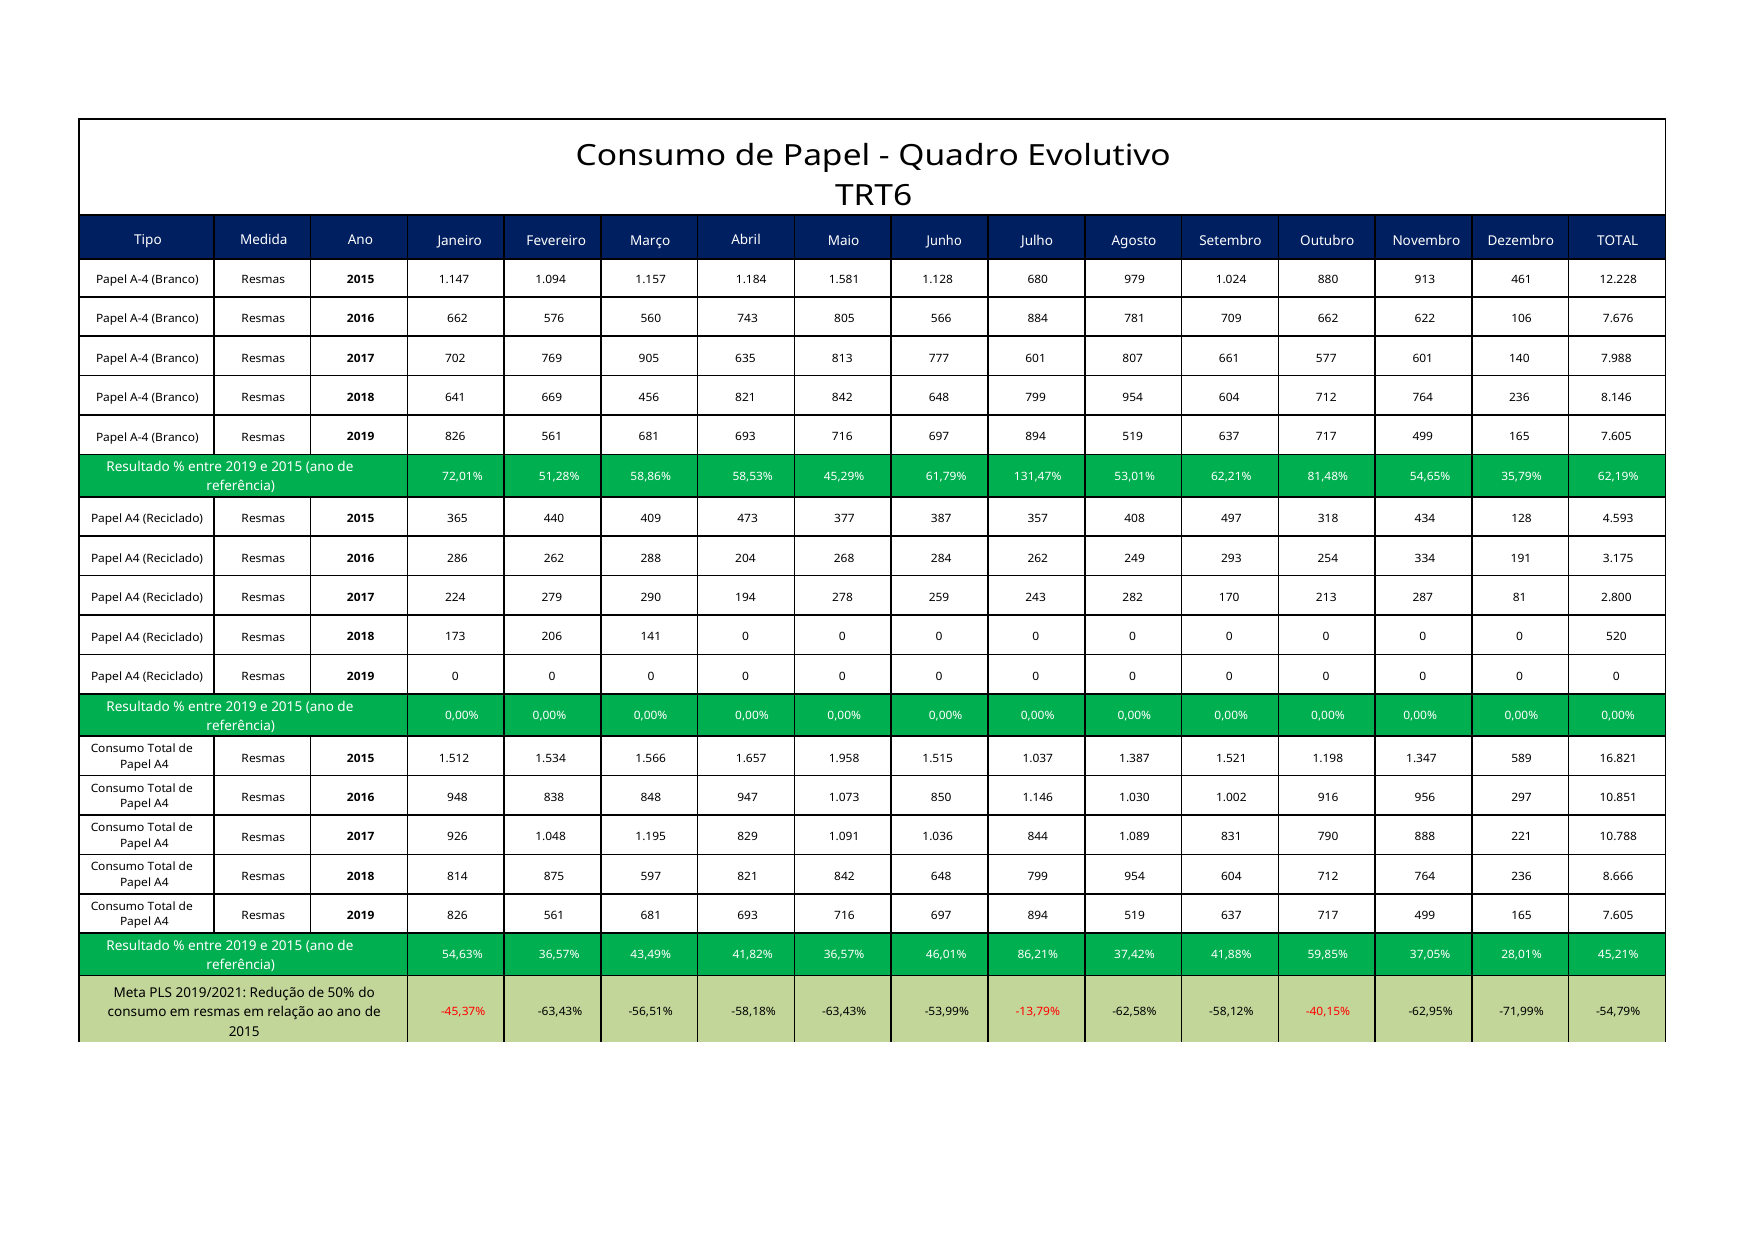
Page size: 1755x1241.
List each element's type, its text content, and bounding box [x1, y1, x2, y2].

table_cell 10.788 [1569, 816, 1665, 853]
table_cell 165 [1473, 416, 1568, 453]
table_cell 37,05% [1376, 934, 1471, 975]
table_cell -56,51% [602, 976, 697, 1042]
table_cell 693 [698, 416, 794, 453]
table_cell 1.347 [1376, 737, 1471, 775]
table_cell 46,01% [892, 934, 987, 975]
table_cell Fevereiro [505, 216, 600, 258]
table_cell 1.657 [698, 737, 794, 775]
table_cell 717 [1279, 416, 1374, 453]
table_cell 709 [1182, 298, 1278, 335]
table_cell -63,43% [505, 976, 600, 1042]
table_cell 236 [1473, 855, 1568, 893]
table_cell 45,21% [1569, 934, 1665, 975]
table_cell 1.581 [795, 260, 890, 296]
table_cell 1.089 [1086, 816, 1181, 853]
table_cell 2.800 [1569, 576, 1665, 614]
table_cell 53,01% [1086, 455, 1181, 496]
table_cell 2018 [311, 855, 407, 893]
table_cell 191 [1473, 537, 1568, 575]
table_cell 170 [1182, 576, 1278, 614]
table_cell 0,00% [1569, 695, 1665, 735]
table_cell 293 [1182, 537, 1278, 575]
table_cell Resmas [215, 816, 310, 853]
table_cell Resmas [215, 416, 310, 453]
table_cell 58,53% [698, 455, 794, 496]
table_cell 560 [602, 298, 697, 335]
table_cell 813 [795, 337, 890, 375]
table_cell 681 [602, 895, 697, 932]
table_cell 519 [1086, 416, 1181, 453]
table_cell Resmas [215, 498, 310, 535]
table_cell 1.198 [1279, 737, 1374, 775]
table_cell 979 [1086, 260, 1181, 296]
table_cell 36,57% [505, 934, 600, 975]
table_cell 0 [795, 655, 890, 693]
table_cell 0,00% [698, 695, 794, 735]
table_cell Papel A-4 (Branco) [80, 298, 213, 335]
table_cell 8.666 [1569, 855, 1665, 893]
table_cell 278 [795, 576, 890, 614]
table_cell 712 [1279, 855, 1374, 893]
table_cell Meta PLS 2019/2021: Redução de 50% do consumo em resmas em relação ao ano de 2015 [80, 976, 407, 1042]
table_cell 221 [1473, 816, 1568, 853]
table_cell 35,79% [1473, 455, 1568, 496]
table_cell 0 [1182, 616, 1278, 653]
table_cell 520 [1569, 616, 1665, 653]
table_cell Consumo Total de Papel A4 [80, 895, 213, 932]
table_cell 0 [1473, 655, 1568, 693]
table_cell 268 [795, 537, 890, 575]
table_cell 576 [505, 298, 600, 335]
table_cell 2016 [311, 298, 407, 335]
table_cell 499 [1376, 416, 1471, 453]
table_cell 0,00% [892, 695, 987, 735]
table_cell 764 [1376, 855, 1471, 893]
table_header Consumo de Papel - Quadro Evolutivo TRT6 [80, 120, 1665, 214]
table_cell 1.958 [795, 737, 890, 775]
table_cell 805 [795, 298, 890, 335]
table_cell 829 [698, 816, 794, 853]
table_cell Consumo Total de Papel A4 [80, 776, 213, 814]
table_cell TOTAL [1569, 216, 1665, 258]
table_cell 1.147 [408, 260, 503, 296]
table_cell 916 [1279, 776, 1374, 814]
table_cell 0 [1569, 655, 1665, 693]
table_cell 697 [892, 895, 987, 932]
table_cell 702 [408, 337, 503, 375]
table_cell Resmas [215, 776, 310, 814]
table_cell 894 [989, 895, 1084, 932]
table_cell Ano [311, 216, 407, 258]
table_cell 0,00% [1086, 695, 1181, 735]
table_cell Papel A4 (Reciclado) [80, 616, 213, 653]
table_cell 0,00% [1279, 695, 1374, 735]
table_cell 781 [1086, 298, 1181, 335]
table_cell 1.002 [1182, 776, 1278, 814]
table_cell 769 [505, 337, 600, 375]
table_cell 45,29% [795, 455, 890, 496]
table_cell 954 [1086, 855, 1181, 893]
table_cell 764 [1376, 376, 1471, 414]
table_cell Papel A4 (Reciclado) [80, 655, 213, 693]
table_cell 604 [1182, 855, 1278, 893]
table_cell 0 [1376, 655, 1471, 693]
table_cell 641 [408, 376, 503, 414]
table_cell 173 [408, 616, 503, 653]
table_cell 597 [602, 855, 697, 893]
table_cell 561 [505, 895, 600, 932]
table_cell 0 [505, 655, 600, 693]
table_cell 1.030 [1086, 776, 1181, 814]
table_cell 1.184 [698, 260, 794, 296]
table_cell 279 [505, 576, 600, 614]
table_cell 844 [989, 816, 1084, 853]
table_cell -63,43% [795, 976, 890, 1042]
table_cell 0 [892, 655, 987, 693]
table_cell 0,00% [1473, 695, 1568, 735]
table_cell Julho [989, 216, 1084, 258]
table_cell 905 [602, 337, 697, 375]
table_cell 0,00% [1182, 695, 1278, 735]
table_cell 519 [1086, 895, 1181, 932]
table_cell 1.094 [505, 260, 600, 296]
table_cell Resmas [215, 576, 310, 614]
table_cell 0 [602, 655, 697, 693]
table_cell 165 [1473, 895, 1568, 932]
table_cell Outubro [1279, 216, 1374, 258]
table_cell 1.037 [989, 737, 1084, 775]
table_cell 2018 [311, 376, 407, 414]
table_cell Resultado % entre 2019 e 2015 (ano de referência) [80, 455, 407, 496]
table_cell 2015 [311, 260, 407, 296]
table_cell 799 [989, 376, 1084, 414]
table_cell 61,79% [892, 455, 987, 496]
table_cell 0,00% [602, 695, 697, 735]
table_cell Tipo [80, 216, 213, 258]
table_cell 1.566 [602, 737, 697, 775]
table_cell 1.157 [602, 260, 697, 296]
table_cell 408 [1086, 498, 1181, 535]
table_cell 7.605 [1569, 416, 1665, 453]
table_cell 2016 [311, 537, 407, 575]
table_cell 0 [1279, 616, 1374, 653]
table_cell Janeiro [408, 216, 503, 258]
table_cell 947 [698, 776, 794, 814]
table_cell 440 [505, 498, 600, 535]
table_cell 601 [1376, 337, 1471, 375]
table_cell 680 [989, 260, 1084, 296]
table_cell 0 [989, 616, 1084, 653]
table_cell 661 [1182, 337, 1278, 375]
table_cell 831 [1182, 816, 1278, 853]
table_cell 648 [892, 376, 987, 414]
table_cell Papel A-4 (Branco) [80, 416, 213, 453]
table_cell 0,00% [408, 695, 503, 735]
table_cell 589 [1473, 737, 1568, 775]
table_cell 51,28% [505, 455, 600, 496]
table_cell 243 [989, 576, 1084, 614]
table_cell 434 [1376, 498, 1471, 535]
table_cell 0,00% [505, 695, 600, 735]
table_cell Papel A4 (Reciclado) [80, 576, 213, 614]
table_cell 894 [989, 416, 1084, 453]
table_cell Resmas [215, 855, 310, 893]
table_cell 357 [989, 498, 1084, 535]
table_cell 58,86% [602, 455, 697, 496]
table_cell 7.605 [1569, 895, 1665, 932]
table_cell Resmas [215, 655, 310, 693]
table_cell 86,21% [989, 934, 1084, 975]
table_cell Consumo Total de Papel A4 [80, 816, 213, 853]
table_cell -40,15% [1279, 976, 1374, 1042]
table_cell 284 [892, 537, 987, 575]
table_cell 141 [602, 616, 697, 653]
table_cell 0 [408, 655, 503, 693]
table_cell 224 [408, 576, 503, 614]
table_cell 0 [1376, 616, 1471, 653]
table_cell 693 [698, 895, 794, 932]
table_cell 409 [602, 498, 697, 535]
table_cell 637 [1182, 895, 1278, 932]
table_cell 59,85% [1279, 934, 1374, 975]
table_cell Papel A-4 (Branco) [80, 337, 213, 375]
table_cell 948 [408, 776, 503, 814]
table_cell Resmas [215, 376, 310, 414]
table_cell 888 [1376, 816, 1471, 853]
table_cell 821 [698, 855, 794, 893]
table_cell 622 [1376, 298, 1471, 335]
table_cell 743 [698, 298, 794, 335]
table_cell 54,63% [408, 934, 503, 975]
table_cell 254 [1279, 537, 1374, 575]
table_cell 1.048 [505, 816, 600, 853]
table_cell 461 [1473, 260, 1568, 296]
table_cell 10.851 [1569, 776, 1665, 814]
table_cell Março [602, 216, 697, 258]
table_cell 913 [1376, 260, 1471, 296]
table_cell 43,49% [602, 934, 697, 975]
table_cell 7.676 [1569, 298, 1665, 335]
table_cell -13,79% [989, 976, 1084, 1042]
table_cell 0 [1182, 655, 1278, 693]
table_cell 456 [602, 376, 697, 414]
table_cell Dezembro [1473, 216, 1568, 258]
table_cell 288 [602, 537, 697, 575]
table_cell -54,79% [1569, 976, 1665, 1042]
table_cell 140 [1473, 337, 1568, 375]
table_cell 566 [892, 298, 987, 335]
table_cell 956 [1376, 776, 1471, 814]
table_cell -71,99% [1473, 976, 1568, 1042]
table_cell Resmas [215, 298, 310, 335]
table_cell 204 [698, 537, 794, 575]
table_cell 0 [1086, 655, 1181, 693]
table_cell 0 [1473, 616, 1568, 653]
table_cell 1.146 [989, 776, 1084, 814]
table_cell Resmas [215, 337, 310, 375]
table_cell Papel A4 (Reciclado) [80, 498, 213, 535]
table_cell 8.146 [1569, 376, 1665, 414]
table_cell 81,48% [1279, 455, 1374, 496]
table_cell Resmas [215, 260, 310, 296]
table_cell 1.515 [892, 737, 987, 775]
table_cell 4.593 [1569, 498, 1665, 535]
table_cell 2015 [311, 737, 407, 775]
table_cell 807 [1086, 337, 1181, 375]
table_cell 712 [1279, 376, 1374, 414]
table_cell 1.036 [892, 816, 987, 853]
table_cell 12.228 [1569, 260, 1665, 296]
table_cell Novembro [1376, 216, 1471, 258]
table_cell 106 [1473, 298, 1568, 335]
table_cell 287 [1376, 576, 1471, 614]
table_cell 697 [892, 416, 987, 453]
table_cell 387 [892, 498, 987, 535]
table_cell 842 [795, 376, 890, 414]
table_cell 1.512 [408, 737, 503, 775]
table_cell Resultado % entre 2019 e 2015 (ano de referência) [80, 934, 407, 975]
table_cell Maio [795, 216, 890, 258]
table_cell Setembro [1182, 216, 1278, 258]
table_cell 926 [408, 816, 503, 853]
table_cell -62,58% [1086, 976, 1181, 1042]
table_cell 377 [795, 498, 890, 535]
table_cell 262 [505, 537, 600, 575]
table_cell -58,18% [698, 976, 794, 1042]
table_cell 259 [892, 576, 987, 614]
table_cell 213 [1279, 576, 1374, 614]
table_cell Resmas [215, 895, 310, 932]
table_cell 2019 [311, 895, 407, 932]
table_cell Resmas [215, 537, 310, 575]
table_cell 0 [892, 616, 987, 653]
table_cell 662 [408, 298, 503, 335]
table_cell 0 [989, 655, 1084, 693]
table_cell 262 [989, 537, 1084, 575]
table_cell 286 [408, 537, 503, 575]
table_cell 1.091 [795, 816, 890, 853]
table_cell -53,99% [892, 976, 987, 1042]
table_cell 2019 [311, 655, 407, 693]
table_cell Resmas [215, 616, 310, 653]
table_cell 662 [1279, 298, 1374, 335]
table_cell Papel A4 (Reciclado) [80, 537, 213, 575]
table_cell 875 [505, 855, 600, 893]
table_cell Agosto [1086, 216, 1181, 258]
table_cell 2019 [311, 416, 407, 453]
table_cell 954 [1086, 376, 1181, 414]
table_cell 282 [1086, 576, 1181, 614]
table_cell 681 [602, 416, 697, 453]
table_cell 669 [505, 376, 600, 414]
table_cell 62,21% [1182, 455, 1278, 496]
table_cell 0 [1279, 655, 1374, 693]
table_cell 2017 [311, 816, 407, 853]
table_cell Consumo Total de Papel A4 [80, 855, 213, 893]
table_cell 561 [505, 416, 600, 453]
table_cell 16.821 [1569, 737, 1665, 775]
table_cell -62,95% [1376, 976, 1471, 1042]
table_cell 1.073 [795, 776, 890, 814]
table_cell 838 [505, 776, 600, 814]
table_cell 604 [1182, 376, 1278, 414]
table_cell Papel A-4 (Branco) [80, 376, 213, 414]
table_cell Resmas [215, 737, 310, 775]
table_cell 128 [1473, 498, 1568, 535]
table_cell 2018 [311, 616, 407, 653]
table_cell 0,00% [989, 695, 1084, 735]
table_cell Medida [215, 216, 310, 258]
table_cell 799 [989, 855, 1084, 893]
table_cell 2017 [311, 576, 407, 614]
table_cell Papel A-4 (Branco) [80, 260, 213, 296]
table_cell -58,12% [1182, 976, 1278, 1042]
table_cell 2016 [311, 776, 407, 814]
table_cell 826 [408, 416, 503, 453]
table_cell 842 [795, 855, 890, 893]
table_cell 0 [1086, 616, 1181, 653]
table_cell 814 [408, 855, 503, 893]
table_cell 131,47% [989, 455, 1084, 496]
table_cell 648 [892, 855, 987, 893]
table_cell Abril [698, 216, 794, 258]
table_cell 826 [408, 895, 503, 932]
table_cell 62,19% [1569, 455, 1665, 496]
table_cell 635 [698, 337, 794, 375]
table_cell 499 [1376, 895, 1471, 932]
table_cell 790 [1279, 816, 1374, 853]
table_cell 1.534 [505, 737, 600, 775]
table_cell 1.195 [602, 816, 697, 853]
table_cell 41,88% [1182, 934, 1278, 975]
table_cell 3.175 [1569, 537, 1665, 575]
table_cell 716 [795, 416, 890, 453]
table_cell 36,57% [795, 934, 890, 975]
table_cell 81 [1473, 576, 1568, 614]
table_cell 2015 [311, 498, 407, 535]
table_cell 848 [602, 776, 697, 814]
table_cell 54,65% [1376, 455, 1471, 496]
table_cell 1.128 [892, 260, 987, 296]
table_cell 601 [989, 337, 1084, 375]
table_cell 2017 [311, 337, 407, 375]
table_cell 206 [505, 616, 600, 653]
table_cell 716 [795, 895, 890, 932]
table_cell 249 [1086, 537, 1181, 575]
table_cell 473 [698, 498, 794, 535]
table_cell 297 [1473, 776, 1568, 814]
table_cell Junho [892, 216, 987, 258]
table_cell 0 [698, 616, 794, 653]
table_cell 290 [602, 576, 697, 614]
table_cell 318 [1279, 498, 1374, 535]
table_cell 577 [1279, 337, 1374, 375]
table_cell 777 [892, 337, 987, 375]
table_cell 880 [1279, 260, 1374, 296]
table_cell Resultado % entre 2019 e 2015 (ano de referência) [80, 695, 407, 735]
table_cell 717 [1279, 895, 1374, 932]
table_cell 28,01% [1473, 934, 1568, 975]
table_cell 637 [1182, 416, 1278, 453]
table_cell 1.521 [1182, 737, 1278, 775]
table_cell 1.387 [1086, 737, 1181, 775]
table_cell 365 [408, 498, 503, 535]
table_cell 821 [698, 376, 794, 414]
table_cell 194 [698, 576, 794, 614]
table_cell 1.024 [1182, 260, 1278, 296]
table_cell 884 [989, 298, 1084, 335]
table_cell 497 [1182, 498, 1278, 535]
table_cell 37,42% [1086, 934, 1181, 975]
table_cell 72,01% [408, 455, 503, 496]
table_cell 236 [1473, 376, 1568, 414]
table_cell Consumo Total de Papel A4 [80, 737, 213, 775]
table_cell 0 [795, 616, 890, 653]
table_cell 334 [1376, 537, 1471, 575]
table_cell -45,37% [408, 976, 503, 1042]
table_cell 41,82% [698, 934, 794, 975]
table_cell 0,00% [795, 695, 890, 735]
table_cell 0 [698, 655, 794, 693]
table_cell 7.988 [1569, 337, 1665, 375]
table_cell 0,00% [1376, 695, 1471, 735]
table_cell 850 [892, 776, 987, 814]
